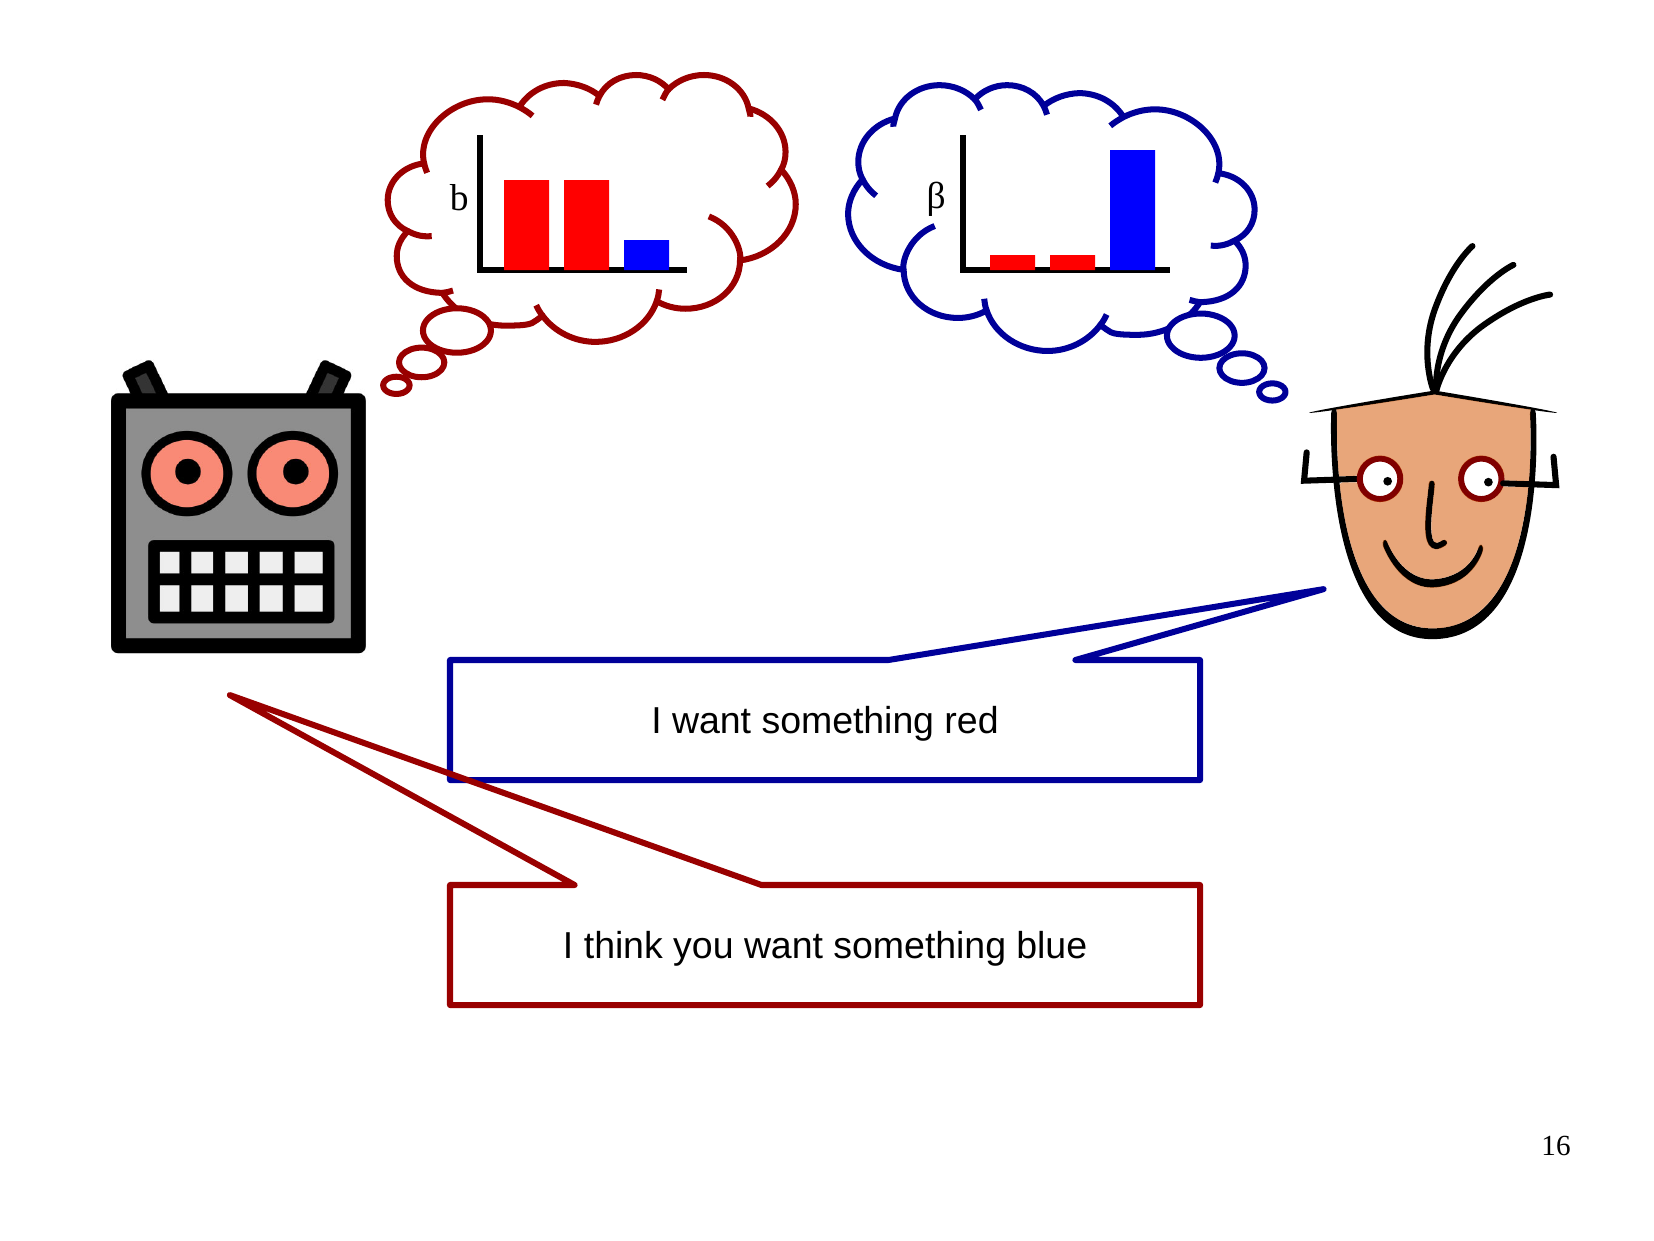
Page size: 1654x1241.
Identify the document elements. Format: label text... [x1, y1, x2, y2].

picture [1297, 240, 1563, 643]
text_box b [435, 169, 490, 241]
text_box I think you want something blue [229, 695, 1201, 1006]
picture [86, 359, 391, 665]
text_box [398, 347, 445, 378]
text_box [387, 75, 796, 353]
text_box [383, 376, 410, 394]
text_box [1259, 383, 1286, 401]
text_box [848, 85, 1255, 358]
text_box β [911, 167, 967, 238]
text_box I want something red [450, 589, 1324, 781]
text_box [1219, 353, 1265, 383]
